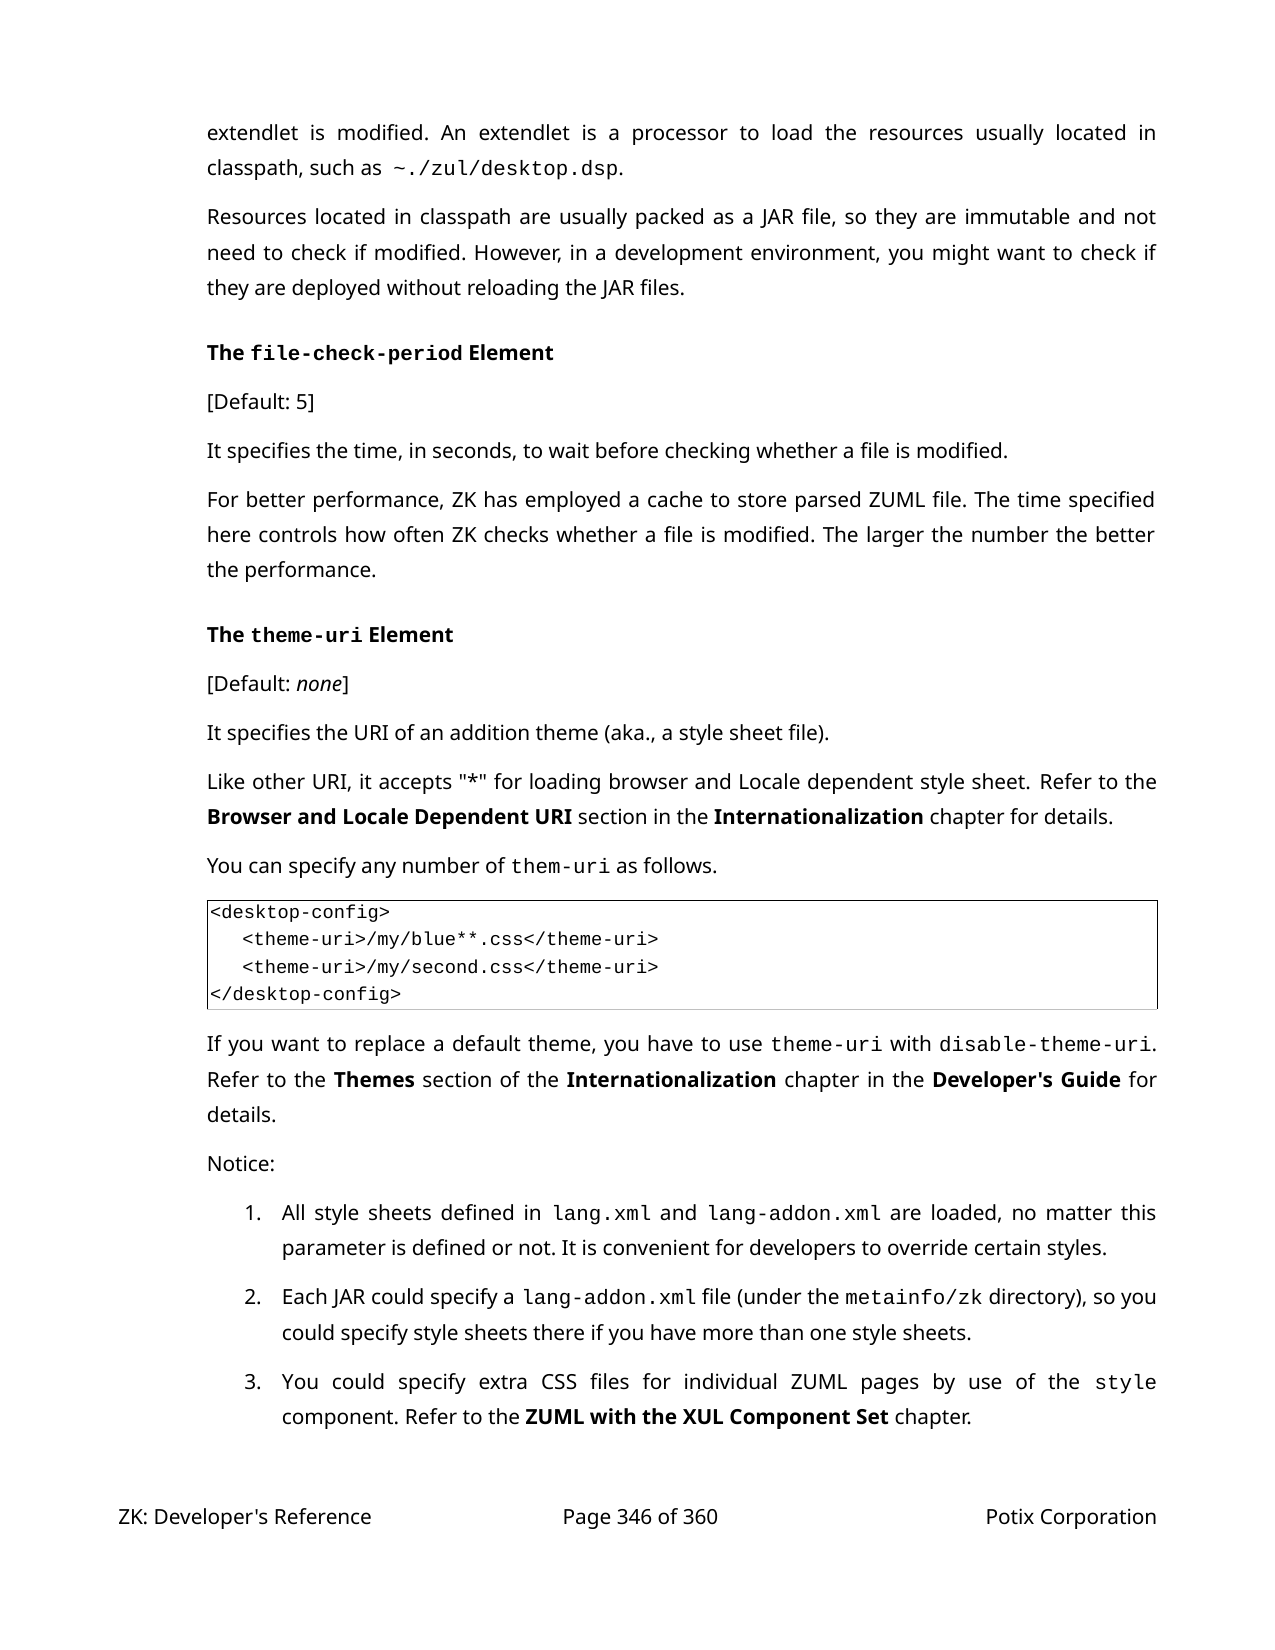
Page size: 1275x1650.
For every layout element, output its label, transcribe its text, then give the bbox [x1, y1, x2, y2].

text <theme-uri>/my/blue**.css</theme-uri> [208, 927, 1157, 952]
text </desktop-config> [208, 982, 1157, 1009]
list You could specify extra CSS files for individual ZUML pages by use of the style component. Refer to the ZUML with the XUL Component Set chapter. [244, 1367, 1157, 1431]
text Like other URI, it accepts "*" for loading browser and Locale dependent style sheet. Refer to the Browser and Locale Dependent URI section in the Internationalization chapter for details. [207, 767, 1157, 830]
text <theme-uri>/my/second.css</theme-uri> [208, 954, 1157, 979]
text You can specify any number of them-uri as follows. [207, 851, 1157, 879]
text [Default: 5] [207, 387, 1157, 415]
subtitle The file-check-period Element [207, 338, 1157, 366]
text extendlet is modified. An extendlet is a processor to load the resources usually located in classpath, such as ~./zul/desktop.dsp. [207, 118, 1157, 182]
text Resources located in classpath are usually packed as a JAR file, so they are immutable and not need to check if modified. However, in a development environment, you might want to check if they are deployed without reloading the JAR files. [207, 202, 1157, 301]
subtitle The theme-uri Element [207, 620, 1157, 648]
text Notice: [207, 1149, 1157, 1177]
list Each JAR could specify a lang-addon.xml file (under the metainfo/zk directory), so you could specify style sheets there if you have more than one style sheets. [244, 1282, 1157, 1346]
text [Default: none] [207, 669, 1157, 697]
text If you want to replace a default theme, you have to use theme-uri with disable-theme-uri. Refer to the Themes section of the Internationalization chapter in the Developer's Guide for details. [207, 1029, 1157, 1128]
text <desktop-config> [208, 901, 1157, 924]
text For better performance, ZK has employed a cache to store parsed ZUML file. The time specified here controls how often ZK checks whether a file is modified. The larger the number the better the performance. [207, 485, 1157, 583]
list All style sheets defined in lang.xml and lang-addon.xml are loaded, no matter this parameter is defined or not. It is convenient for developers to override certain styles. [244, 1198, 1157, 1262]
text It specifies the time, in seconds, to wait before checking whether a file is modified. [207, 436, 1157, 464]
text It specifies the URI of an addition theme (aka., a style sheet file). [207, 718, 1157, 746]
